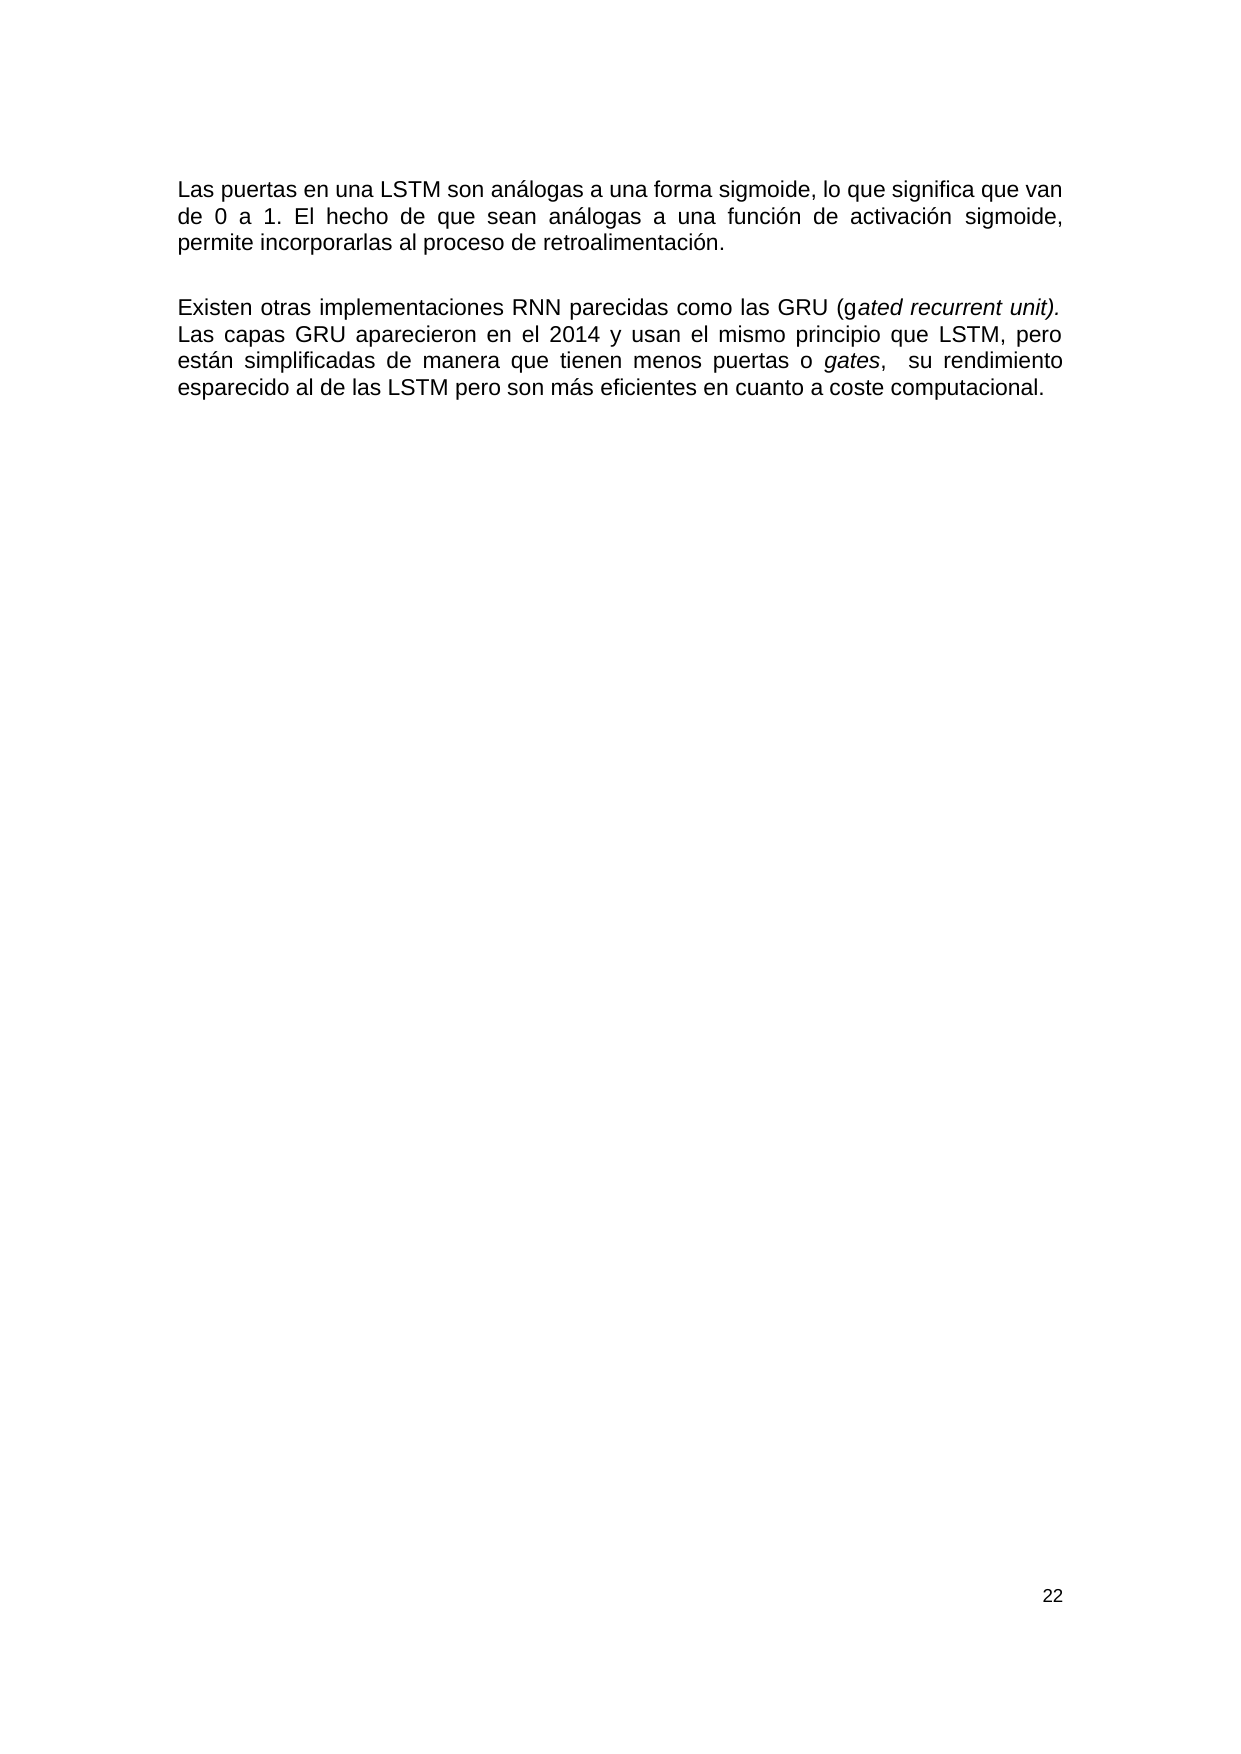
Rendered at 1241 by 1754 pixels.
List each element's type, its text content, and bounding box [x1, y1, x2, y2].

text Las puertas en una LSTM son análogas a una forma sigmoide, lo que significa que van de 0 a 1. El hecho de que sean análogas a una función de activación sigmoide, permite incorporarlas al proceso de retroalimentación. [177, 176, 1063, 256]
text Existen otras implementaciones RNN parecidas como las GRU (gated recurrent unit). Las capas GRU aparecieron en el 2014 y usan el mismo principio que LSTM, pero están simplificadas de manera que tienen menos puertas o gates, su rendimiento esparecido al de las LSTM pero son más eficientes en cuanto a coste computacional. [177, 268, 1063, 400]
